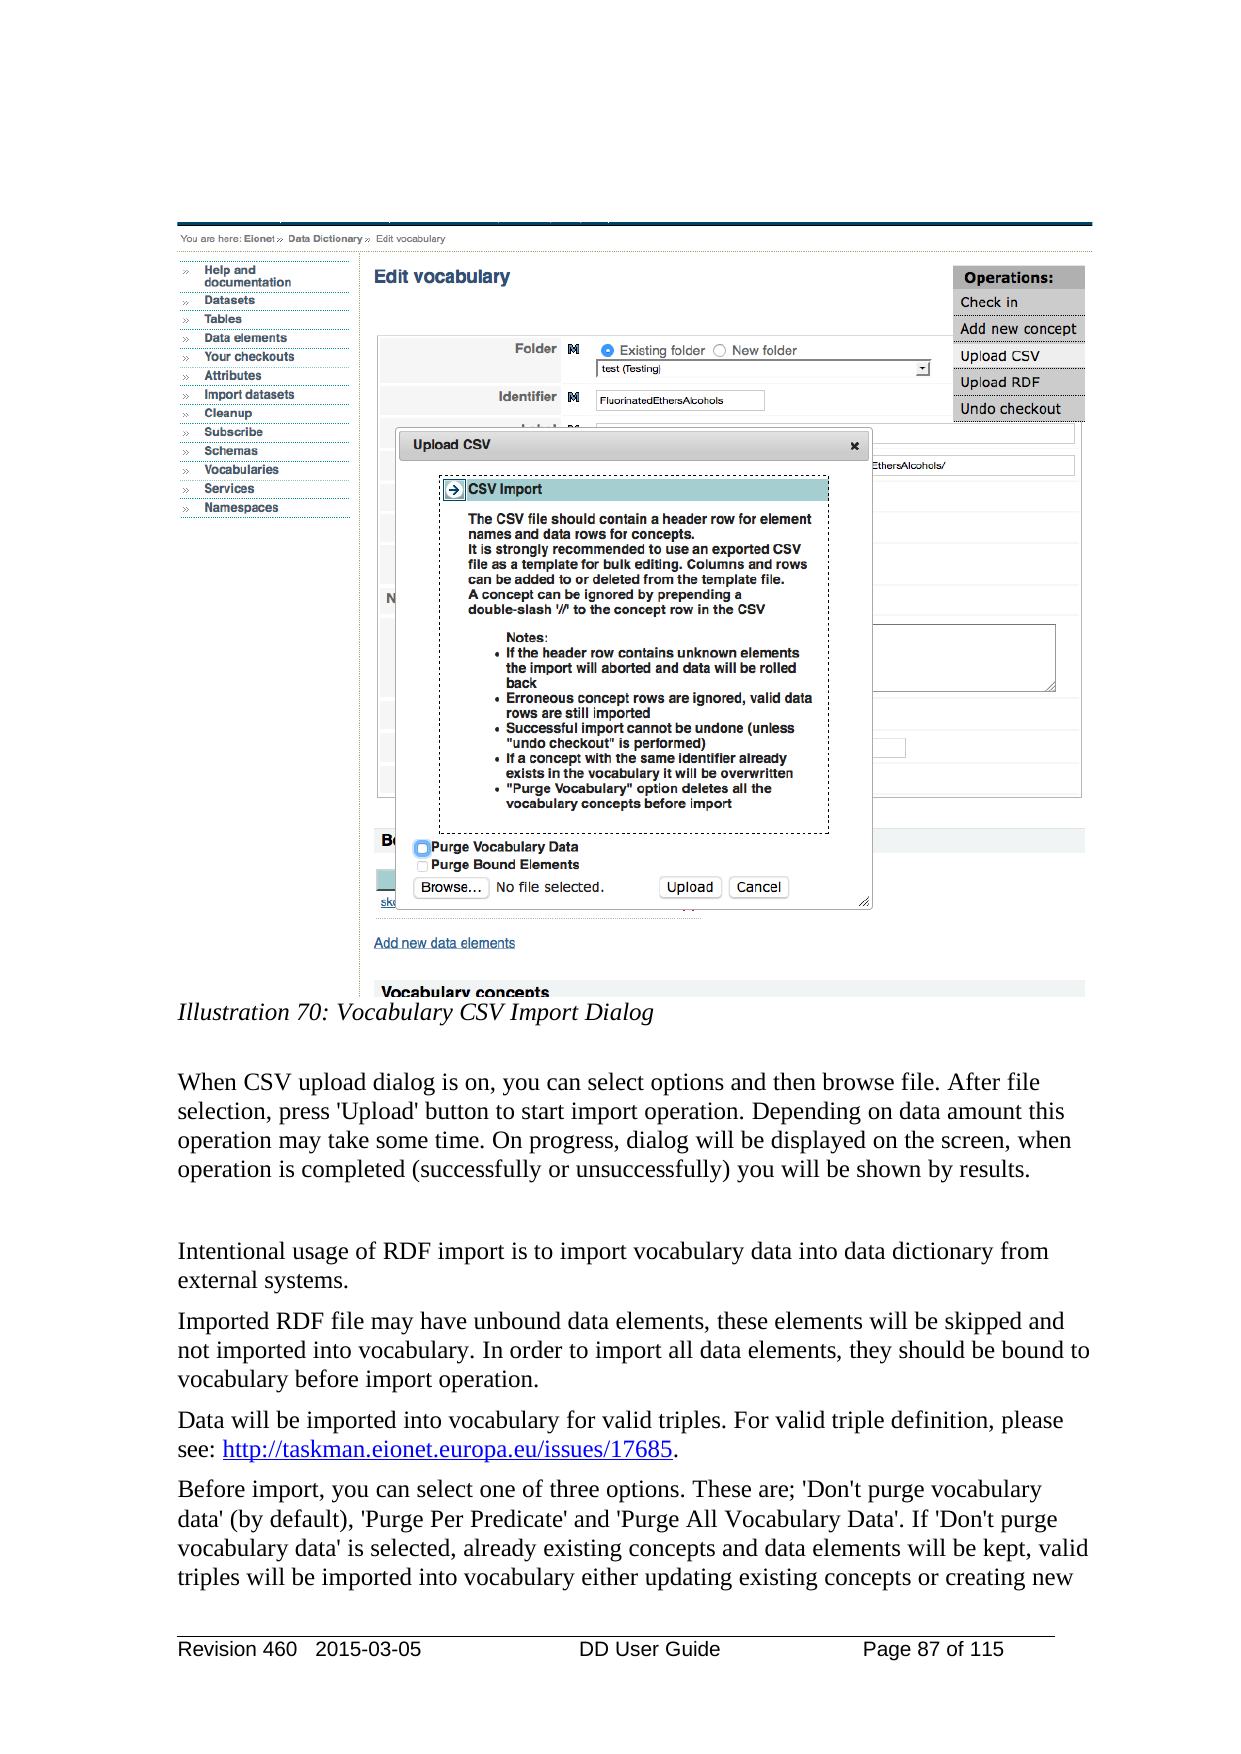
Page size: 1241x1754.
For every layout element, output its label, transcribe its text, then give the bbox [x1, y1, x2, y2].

text When CSV upload dialog is on, you can select options and then browse file. After file selection, press 'Upload' button to start import operation. Depending on data amount this operation may take some time. On progress, dialog will be displayed on the screen, when operation is completed (successfully or unsuccessfully) you will be shown by results. [177, 1067, 1092, 1183]
text Before import, you can select one of three options. These are; 'Don't purge vocabulary data' (by default), 'Purge Per Predicate' and 'Purge All Vocabulary Data'. If 'Don't purge vocabulary data' is selected, already existing concepts and data elements will be kept, valid triples will be imported into vocabulary either updating existing concepts or creating new [177, 1474, 1092, 1591]
text Imported RDF file may have unbound data elements, these elements will be skipped and not imported into vocabulary. In order to import all data elements, they should be bound to vocabulary before import operation. [177, 1306, 1092, 1393]
text Intentional usage of RDF import is to import vocabulary data into data dictionary from external systems. [177, 1236, 1092, 1294]
text Illustration 70: Vocabulary CSV Import Dialog [177, 997, 1092, 1026]
text Data will be imported into vocabulary for valid triples. For valid triple definition, please see: http://taskman.eionet.europa.eu/issues/17685. [177, 1404, 1092, 1463]
picture [177, 222, 1093, 997]
